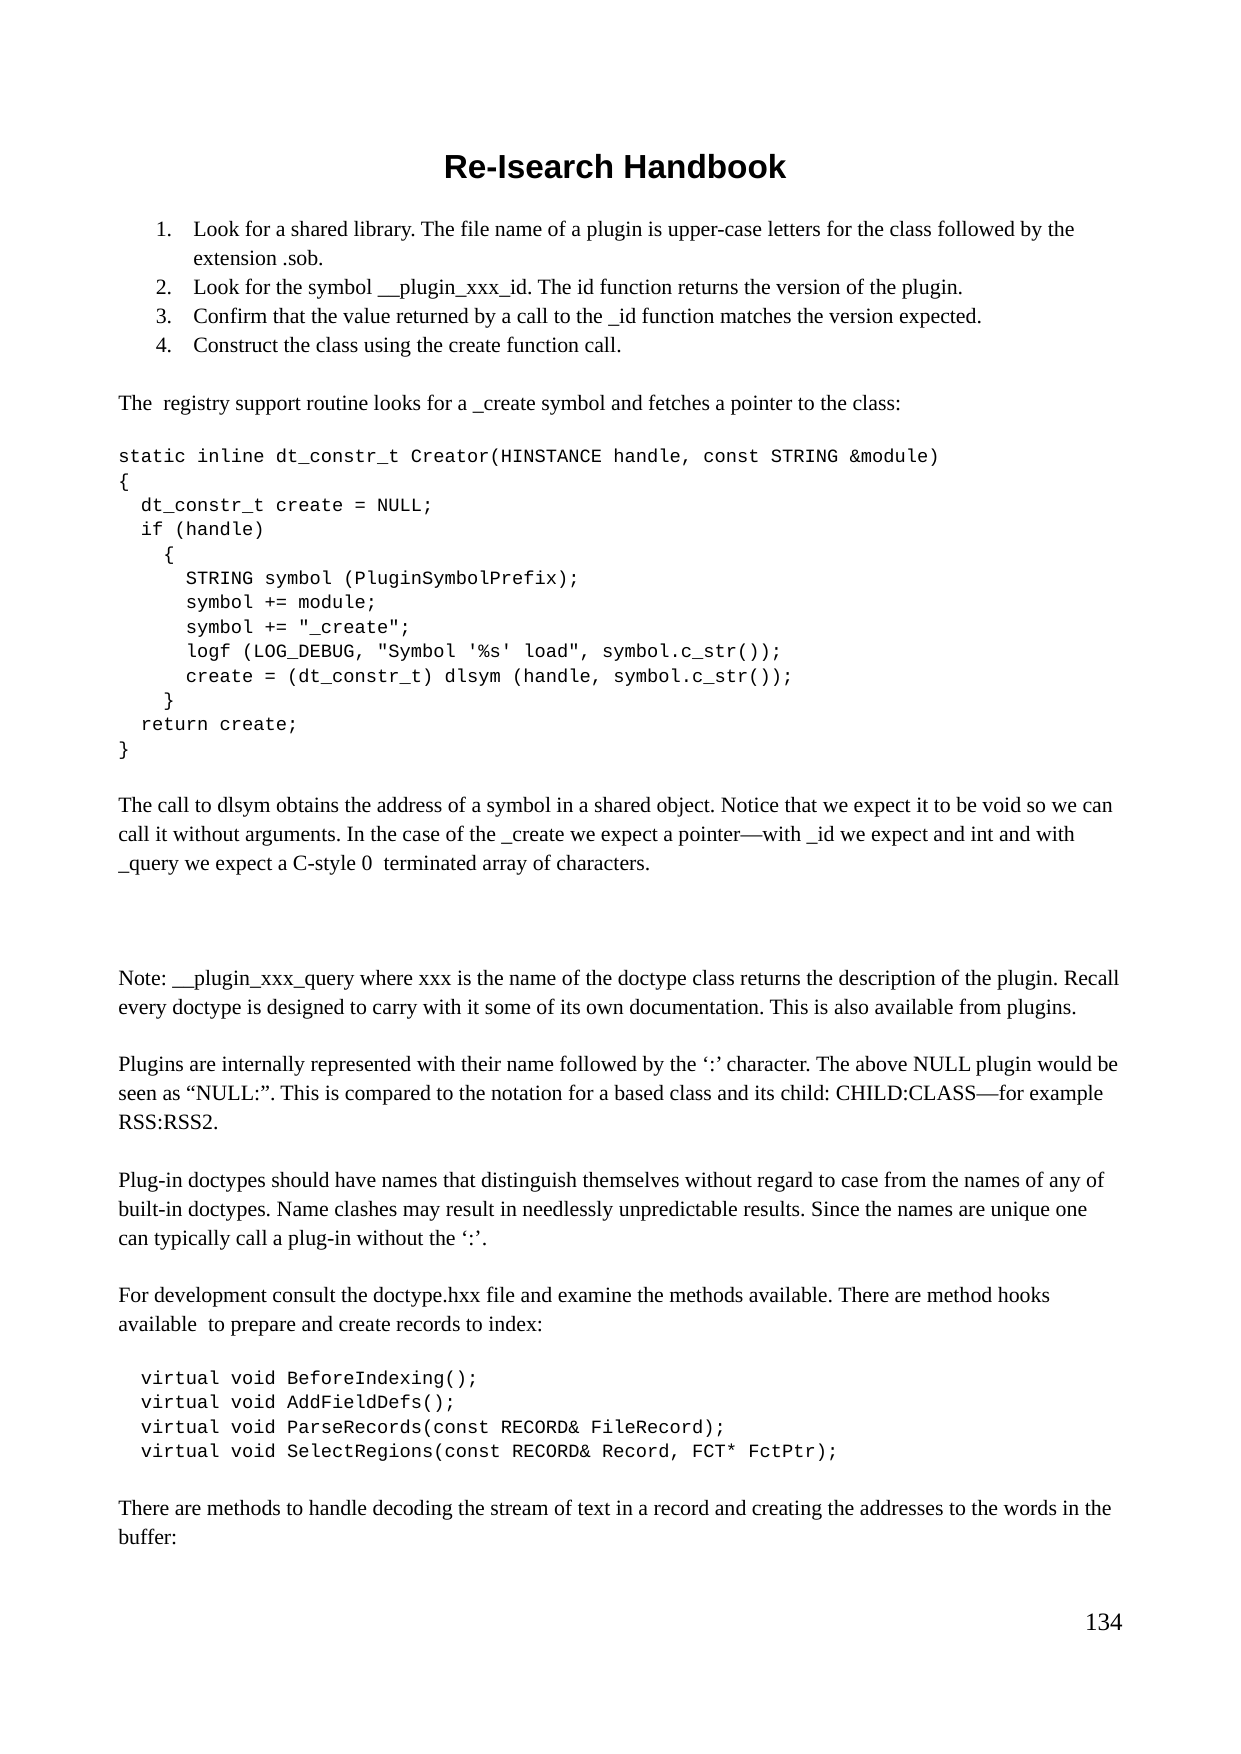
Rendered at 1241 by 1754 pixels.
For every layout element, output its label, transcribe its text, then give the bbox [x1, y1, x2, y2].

text The call to dlsym obtains the address of a symbol in a shared object. Notice that we expect it to be void so we can call it without arguments. In the case of the _create we expect a pointer—with _id we expect and int and with _query we expect a C-style 0 terminated array of characters. [118, 792, 1122, 876]
text logf (LOG_DEBUG, "Symbol '%s' load", symbol.c_str()); [118, 642, 1122, 663]
text } [118, 691, 1122, 712]
text create = (dt_constr_t) dlsym (handle, symbol.c_str()); [118, 666, 1122, 688]
text The registry support routine looks for a _create symbol and fetches a pointer to the class: [118, 389, 1122, 415]
text virtual void AddFieldDefs(); [118, 1393, 1122, 1414]
text For development consult the doctype.hxx file and examine the methods available. There are method hooks available to prepare and create records to index: [118, 1282, 1122, 1336]
text There are methods to handle decoding the stream of text in a record and creating the addresses to the words in the buffer: [118, 1495, 1122, 1549]
text STRING symbol (PluginSymbolPrefix); [118, 569, 1122, 590]
text Note: __plugin_xxx_query where xxx is the name of the doctype class returns the description of the plugin. Recall every doctype is designed to carry with it some of its own documentation. This is also available from plugins. [118, 965, 1122, 1019]
list Look for the symbol __plugin_xxx_id. The id function returns the version of the plugin. [156, 274, 1122, 299]
text Plug-in doctypes should have names that distinguish themselves without regard to case from the names of any of built-in doctypes. Name clashes may result in needlessly unpredictable results. Since the names are unique one can typically call a plug-in without the ‘:’. [118, 1167, 1122, 1250]
text virtual void SelectRegions(const RECORD& Record, FCT* FctPtr); [118, 1442, 1122, 1463]
text symbol += "_create"; [118, 618, 1122, 639]
list Construct the class using the create function call. [156, 332, 1122, 357]
text { [118, 471, 1122, 493]
text virtual void BeforeIndexing(); [118, 1369, 1122, 1390]
list Look for a shared library. The file name of a plugin is upper-case letters for the class followed by the extension .sob. [156, 216, 1122, 270]
list Confirm that the value returned by a call to the _id function matches the version expected. [156, 303, 1122, 328]
text Plugins are internally represented with their name followed by the ‘:’ character. The above NULL plugin would be seen as “NULL:”. This is compared to the notation for a based class and its child: CHILD:CLASS—for example RSS:RSS2. [118, 1051, 1122, 1134]
text { [118, 544, 1122, 566]
text static inline dt_constr_t Creator(HINSTANCE handle, const STRING &module) [118, 447, 1122, 468]
text } [118, 739, 1122, 761]
text virtual void ParseRecords(const RECORD& FileRecord); [118, 1417, 1122, 1439]
text symbol += module; [118, 593, 1122, 614]
text if (handle) [118, 520, 1122, 541]
text dt_constr_t create = NULL; [118, 496, 1122, 517]
text return create; [118, 715, 1122, 736]
